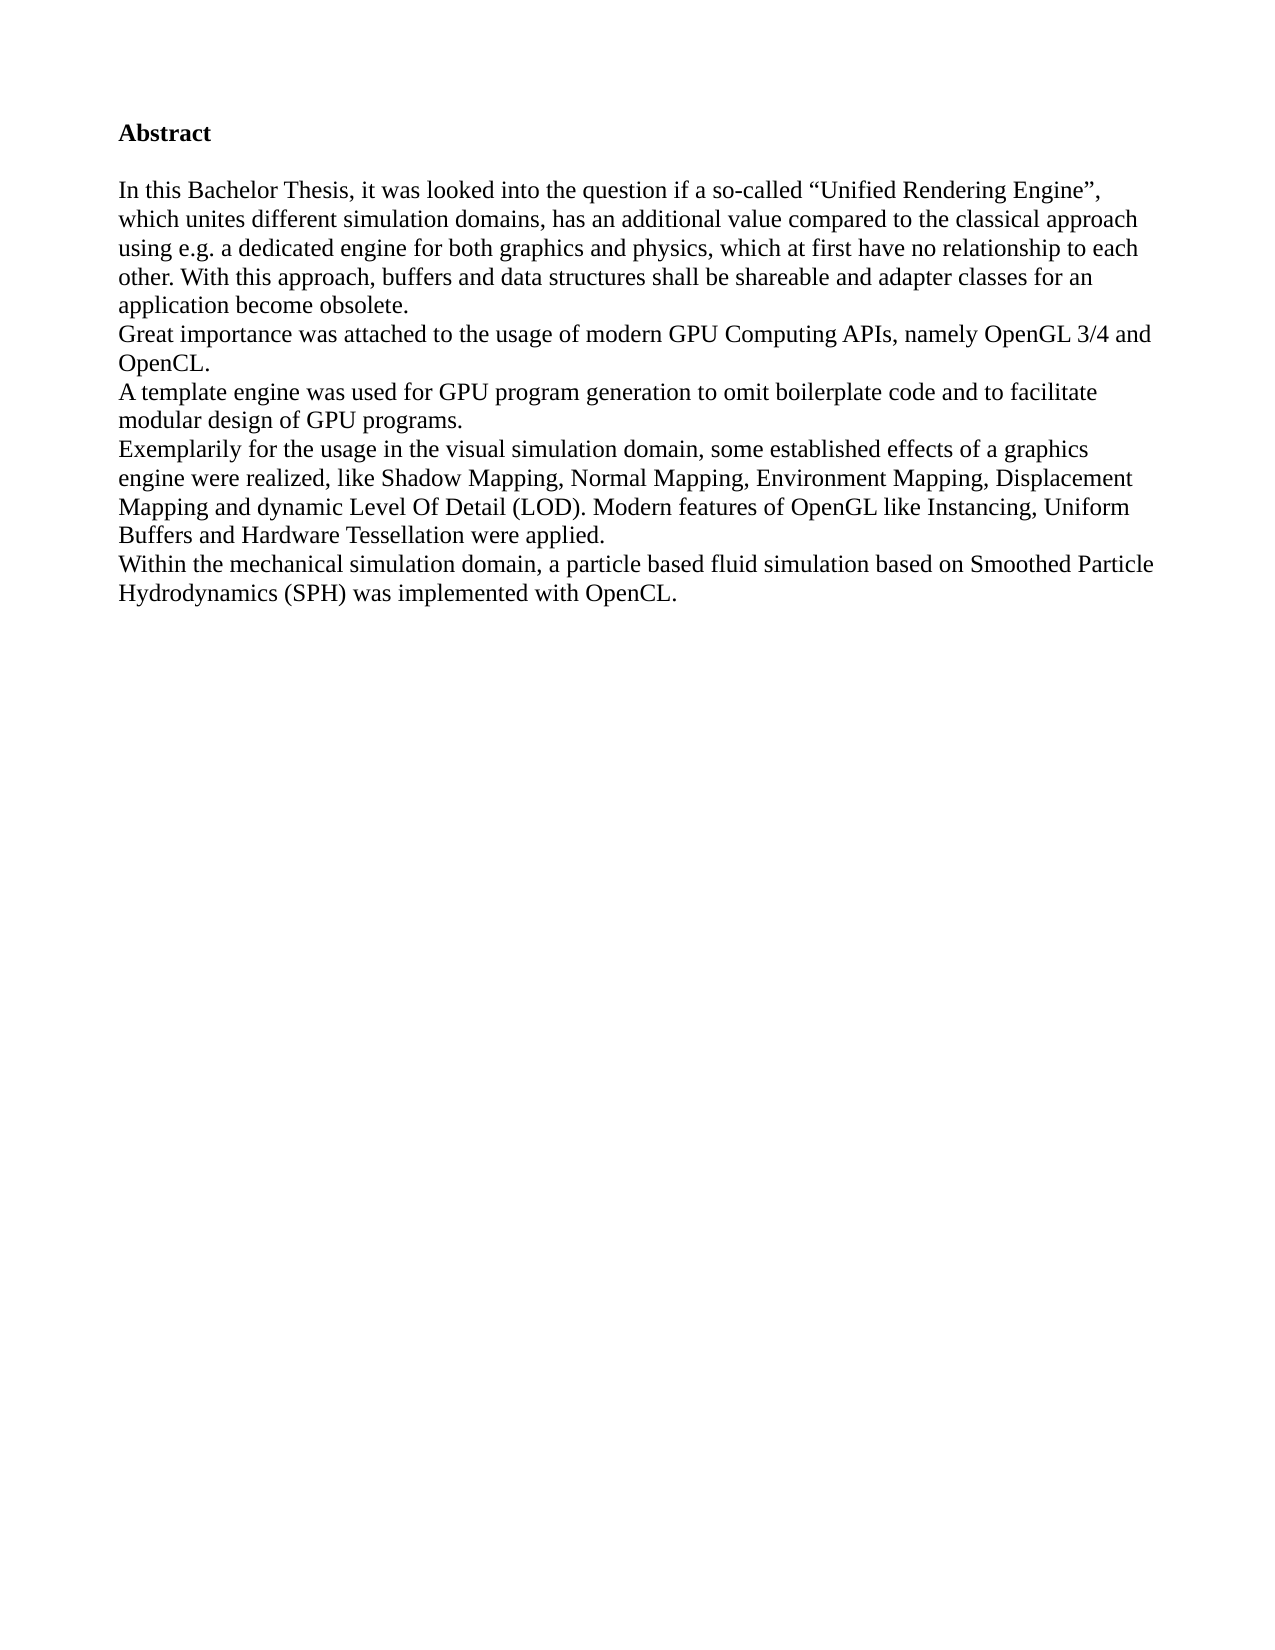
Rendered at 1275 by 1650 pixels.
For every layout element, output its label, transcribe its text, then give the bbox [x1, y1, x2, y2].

text In this Bachelor Thesis, it was looked into the question if a so-called “Unified Rendering Engine”, which unites different simulation domains, has an additional value compared to the classical approach using e.g. a dedicated engine for both graphics and physics, which at first have no relationship to each other. With this approach, buffers and data structures shall be shareable and adapter classes for an application become obsolete. [118, 176, 1157, 319]
text Within the mechanical simulation domain, a particle based fluid simulation based on Smoothed Particle Hydrodynamics (SPH) was implemented with OpenCL. [118, 549, 1157, 607]
text Great importance was attached to the usage of modern GPU Computing APIs, namely OpenGL 3/4 and OpenCL. [118, 319, 1157, 377]
text A template engine was used for GPU program generation to omit boilerplate code and to facilitate modular design of GPU programs. [118, 377, 1157, 434]
text Exemplarily for the usage in the visual simulation domain, some established effects of a graphics engine were realized, like Shadow Mapping, Normal Mapping, Environment Mapping, Displacement Mapping and dynamic Level Of Detail (LOD). Modern features of OpenGL like Instancing, Uniform Buffers and Hardware Tessellation were applied. [118, 434, 1157, 549]
text Abstract [118, 118, 1157, 147]
